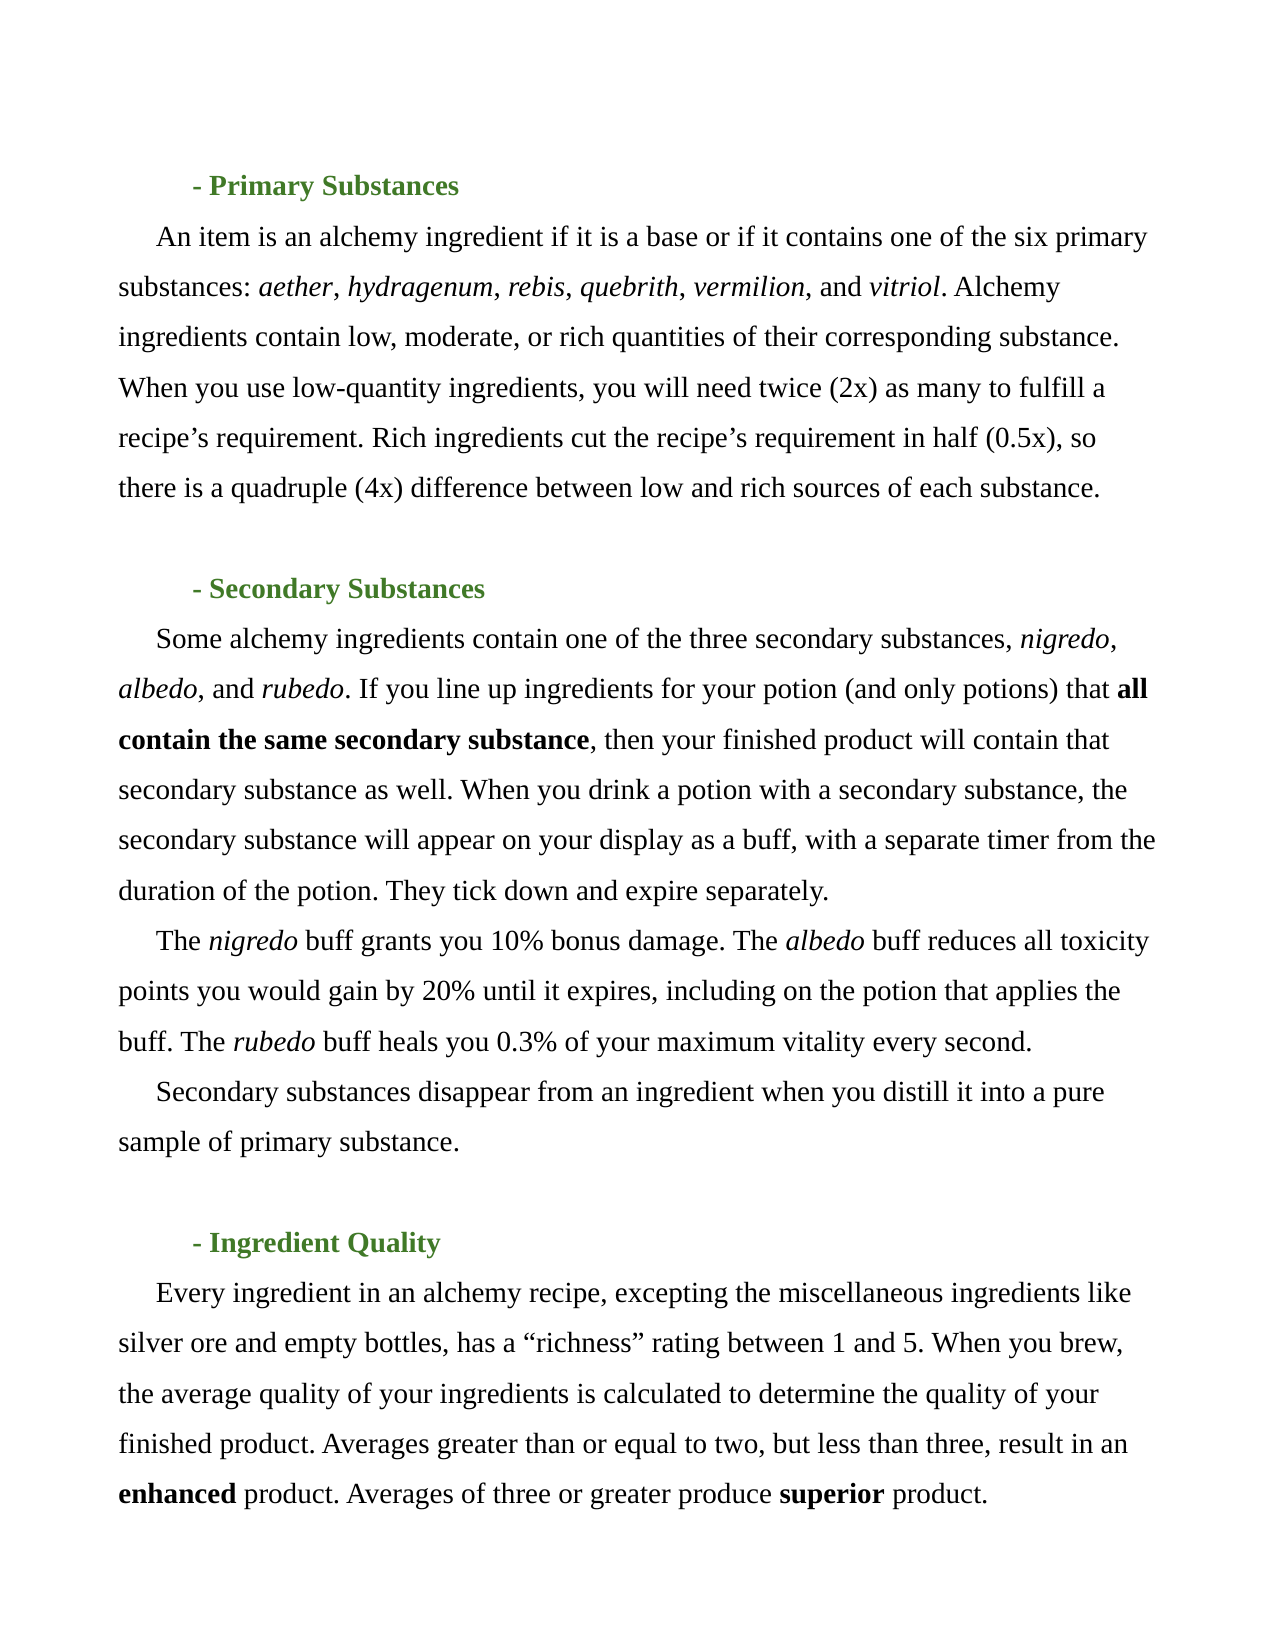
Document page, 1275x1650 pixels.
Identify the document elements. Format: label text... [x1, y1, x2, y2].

text Some alchemy ingredients contain one of the three secondary substances, nigredo, albedo, and rubedo. If you line up ingredients for your potion (and only potions) that all contain the same secondary substance, then your finished product will contain that secondary substance as well. When you drink a potion with a secondary substance, the secondary substance will appear on your display as a buff, with a separate timer from the duration of the potion. They tick down and expire separately. [118, 621, 1157, 906]
text - Secondary Substances [118, 571, 1157, 604]
text - Primary Substances [118, 168, 1157, 202]
text The nigredo buff grants you 10% bonus damage. The albedo buff reduces all toxicity points you would gain by 20% until it expires, including on the potion that applies the buff. The rubedo buff heals you 0.3% of your maximum vitality every second. [118, 923, 1157, 1057]
text Every ingredient in an alchemy recipe, excepting the miscellaneous ingredients like silver ore and empty bottles, has a “richness” rating between 1 and 5. When you brew, the average quality of your ingredients is calculated to determine the quality of your finished product. Averages greater than or equal to two, but less than three, result in an enhanced product. Averages of three or greater produce superior product. [118, 1275, 1157, 1510]
text Secondary substances disappear from an ingredient when you distill it into a pure sample of primary substance. [118, 1074, 1157, 1158]
text - Ingredient Quality [118, 1225, 1157, 1258]
text An item is an alchemy ingredient if it is a base or if it contains one of the six primary substances: aether, hydragenum, rebis, quebrith, vermilion, and vitriol. Alchemy ingredients contain low, moderate, or rich quantities of their corresponding substance. When you use low-quantity ingredients, you will need twice (2x) as many to fulfill a recipe’s requirement. Rich ingredients cut the recipe’s requirement in half (0.5x), so there is a quadruple (4x) difference between low and rich sources of each substance. [118, 219, 1157, 504]
